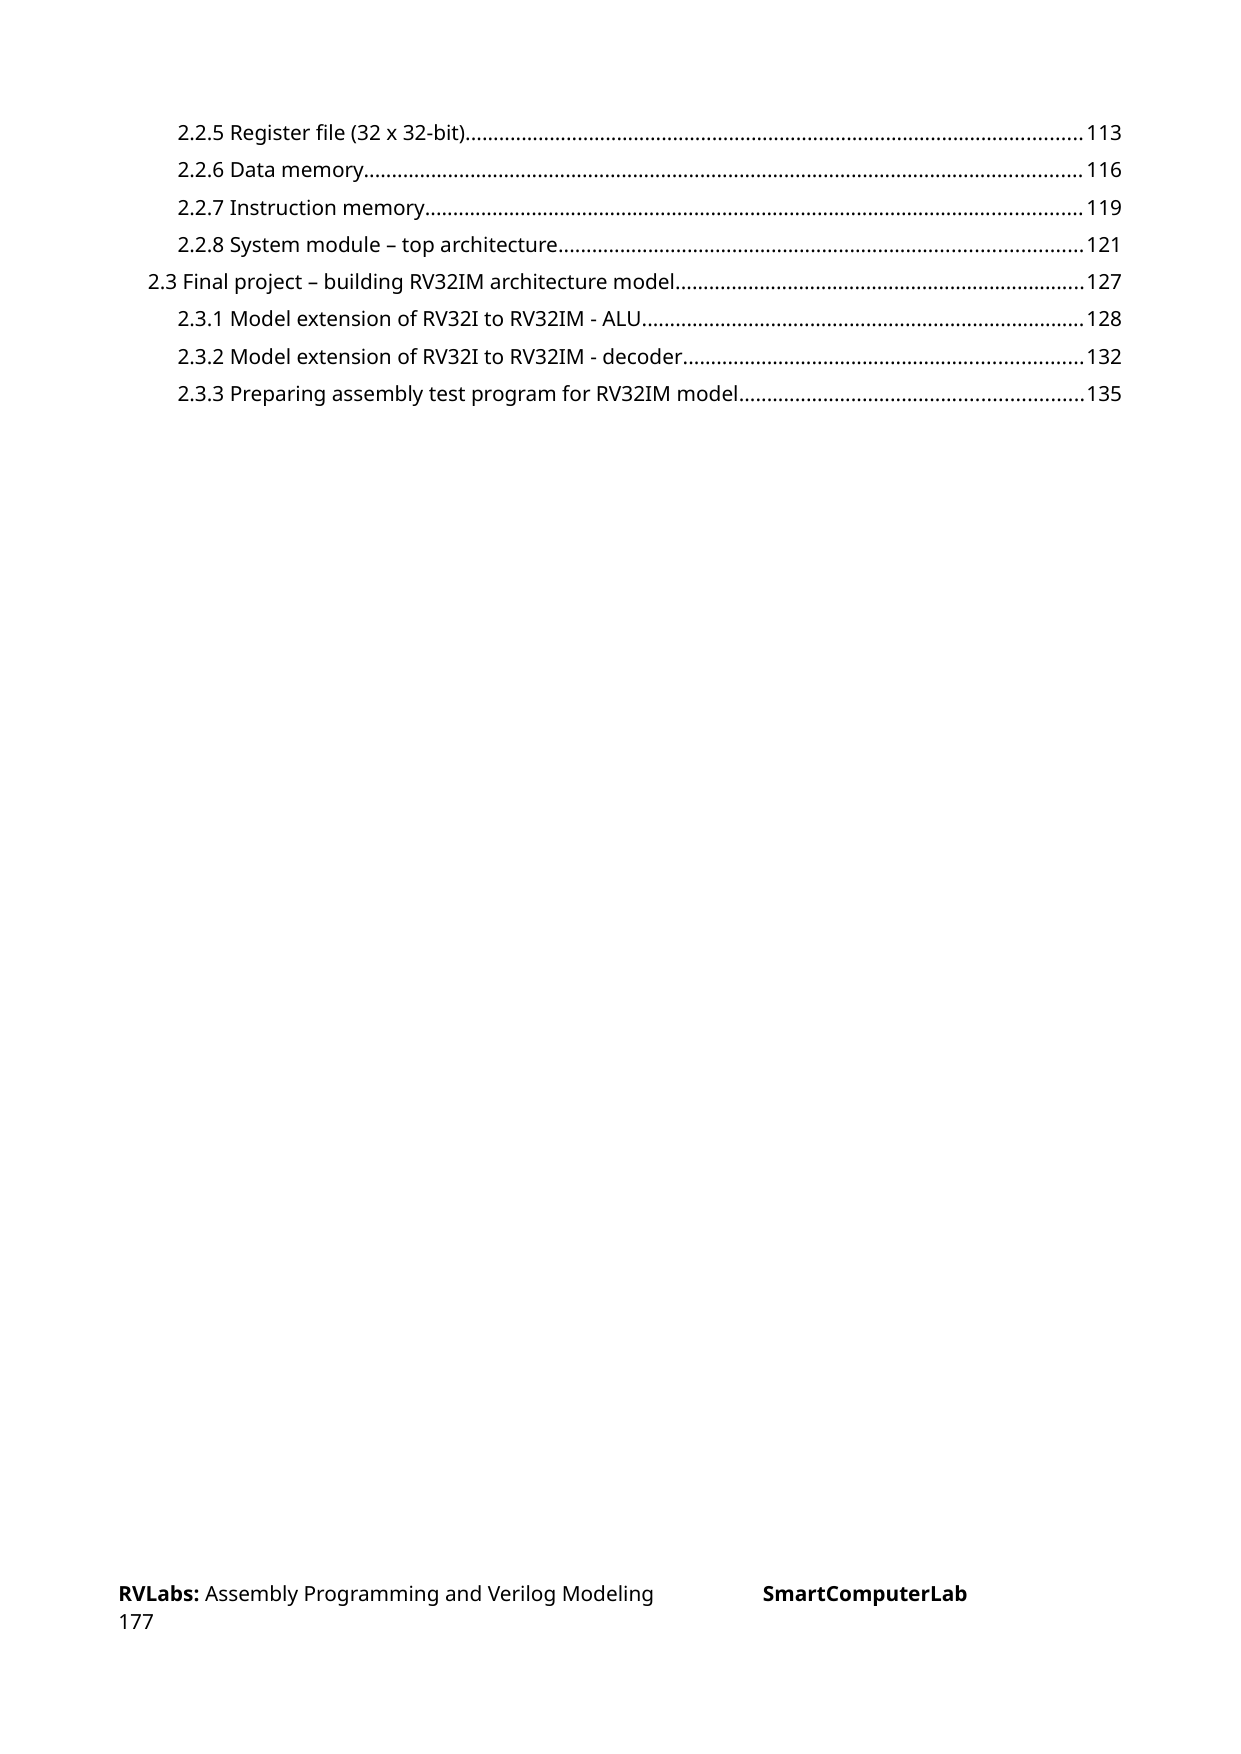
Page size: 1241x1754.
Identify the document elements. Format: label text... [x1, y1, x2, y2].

text 2.3.2 Model extension of RV32I to RV32IM - decoder 132 [177, 342, 1122, 370]
text 2.2.5 Register file (32 x 32-bit) 113 [177, 118, 1122, 147]
text 2.3.3 Preparing assembly test program for RV32IM model 135 [177, 379, 1122, 408]
text 2.2.6 Data memory 116 [177, 155, 1122, 184]
text 2.3.1 Model extension of RV32I to RV32IM - ALU 128 [177, 304, 1122, 333]
text 2.2.8 System module – top architecture 121 [177, 230, 1122, 258]
text 2.3 Final project – building RV32IM architecture model 127 [148, 267, 1122, 296]
text 2.2.7 Instruction memory 119 [177, 193, 1122, 221]
